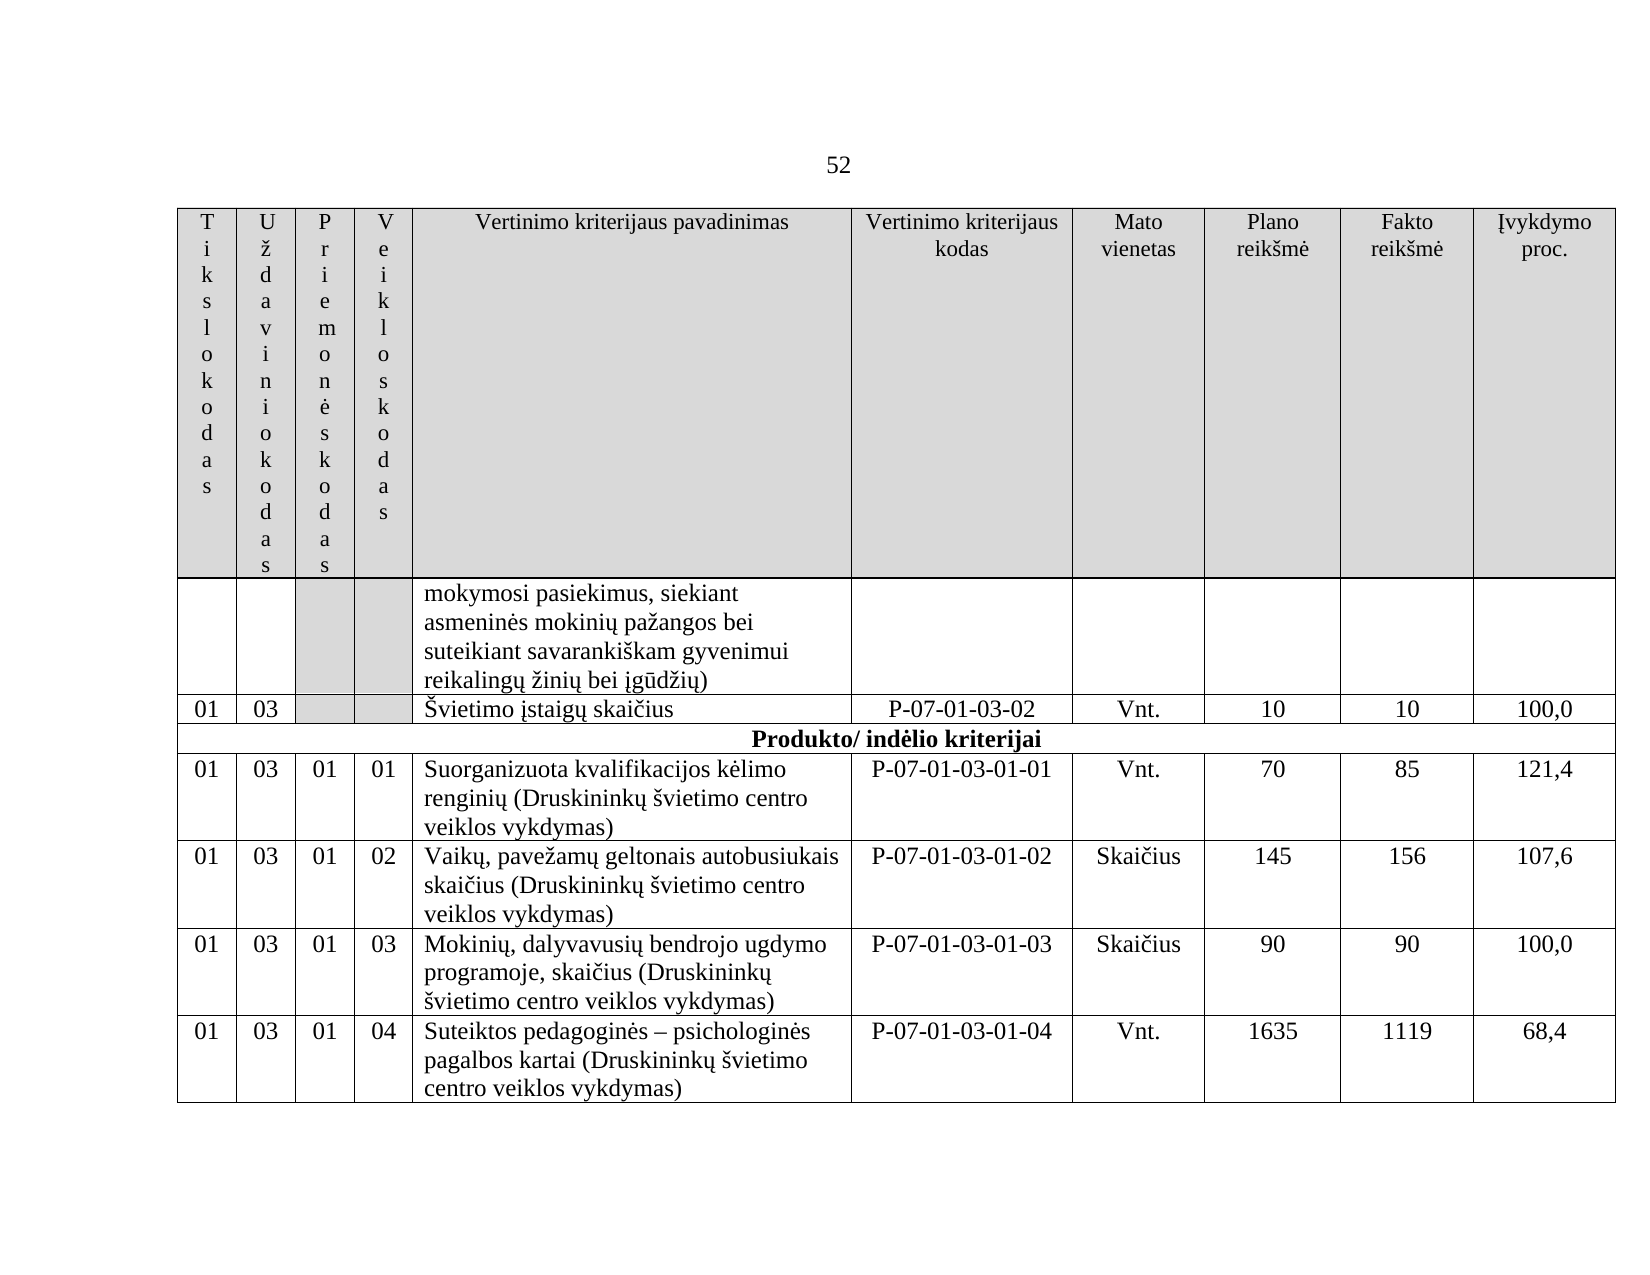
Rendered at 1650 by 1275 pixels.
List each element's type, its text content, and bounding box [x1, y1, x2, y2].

table_cell 100,0 [1474, 929, 1615, 1015]
table_cell [237, 579, 295, 693]
table_cell 68,4 [1474, 1016, 1615, 1102]
table_cell 10 [1341, 695, 1473, 723]
table_cell [355, 695, 412, 723]
table_cell 90 [1205, 929, 1340, 1015]
table_header Fakto reikšmė [1341, 209, 1473, 577]
table_cell [355, 579, 412, 693]
table_cell Skaičius [1073, 929, 1204, 1015]
table_cell 70 [1205, 754, 1340, 840]
table_cell Mokinių, dalyvavusių bendrojo ugdymo programoje, skaičius (Druskininkų švietimo centro veiklos vykdymas) [413, 929, 851, 1015]
table_cell [296, 579, 354, 693]
table_cell 01 [296, 929, 354, 1015]
table_cell [1474, 579, 1615, 693]
table_cell 156 [1341, 841, 1473, 928]
table_cell [1341, 579, 1473, 693]
table_cell [1205, 579, 1340, 693]
table_cell [178, 579, 236, 693]
table_cell Švietimo įstaigų skaičius [413, 695, 851, 723]
table_header Įvykdymo proc. [1474, 209, 1615, 577]
table_cell 01 [355, 754, 412, 840]
table_cell Vnt. [1073, 1016, 1204, 1102]
table_cell [296, 695, 354, 723]
table_header Plano reikšmė [1205, 209, 1340, 577]
table_cell [1073, 579, 1204, 693]
table_cell 04 [355, 1016, 412, 1102]
table_cell P-07-01-03-01-02 [852, 841, 1072, 928]
table_cell 145 [1205, 841, 1340, 928]
table_cell 1119 [1341, 1016, 1473, 1102]
table_cell 03 [237, 929, 295, 1015]
table_cell 02 [355, 841, 412, 928]
table_cell P-07-01-03-02 [852, 695, 1072, 723]
table_cell 01 [178, 929, 236, 1015]
table_cell Produkto/ indėlio kriterijai [178, 724, 1615, 753]
table_cell 03 [237, 841, 295, 928]
table_cell 10 [1205, 695, 1340, 723]
table_cell 107,6 [1474, 841, 1615, 928]
table_cell 01 [178, 695, 236, 723]
table_header Tikslo kodas [178, 209, 236, 577]
table_cell 01 [296, 754, 354, 840]
table_cell Skaičius [1073, 841, 1204, 928]
table_cell mokymosi pasiekimus, siekiant asmeninės mokinių pažangos bei suteikiant savarankiškam gyvenimui reikalingų žinių bei įgūdžių) [413, 579, 851, 693]
table_cell 03 [355, 929, 412, 1015]
table_cell 01 [296, 841, 354, 928]
table_cell 03 [237, 695, 295, 723]
table_cell 01 [178, 754, 236, 840]
table_cell 85 [1341, 754, 1473, 840]
table_cell P-07-01-03-01-01 [852, 754, 1072, 840]
table_cell Vaikų, pavežamų geltonais autobusiukais skaičius (Druskininkų švietimo centro veiklos vykdymas) [413, 841, 851, 928]
table_cell P-07-01-03-01-04 [852, 1016, 1072, 1102]
table_header Vertinimo kriterijaus pavadinimas [413, 209, 851, 577]
table_header Vertinimo kriterijaus kodas [852, 209, 1072, 577]
table_cell 03 [237, 1016, 295, 1102]
table_cell 03 [237, 754, 295, 840]
table_cell Suorganizuota kvalifikacijos kėlimo renginių (Druskininkų švietimo centro veiklos vykdymas) [413, 754, 851, 840]
table_cell 1635 [1205, 1016, 1340, 1102]
table_cell 01 [296, 1016, 354, 1102]
table_header Mato vienetas [1073, 209, 1204, 577]
table_header Veiklos kodas [355, 209, 412, 577]
table_cell P-07-01-03-01-03 [852, 929, 1072, 1015]
table_cell 90 [1341, 929, 1473, 1015]
table_header Uždavinio kodas [237, 209, 295, 577]
table_cell Vnt. [1073, 695, 1204, 723]
table_cell [852, 579, 1072, 693]
table_cell 01 [178, 841, 236, 928]
table_cell 121,4 [1474, 754, 1615, 840]
table_header Priemonės kodas [296, 209, 354, 577]
table_cell Suteiktos pedagoginės – psichologinės pagalbos kartai (Druskininkų švietimo centro veiklos vykdymas) [413, 1016, 851, 1102]
table_cell Vnt. [1073, 754, 1204, 840]
table_cell 100,0 [1474, 695, 1615, 723]
table_cell 01 [178, 1016, 236, 1102]
